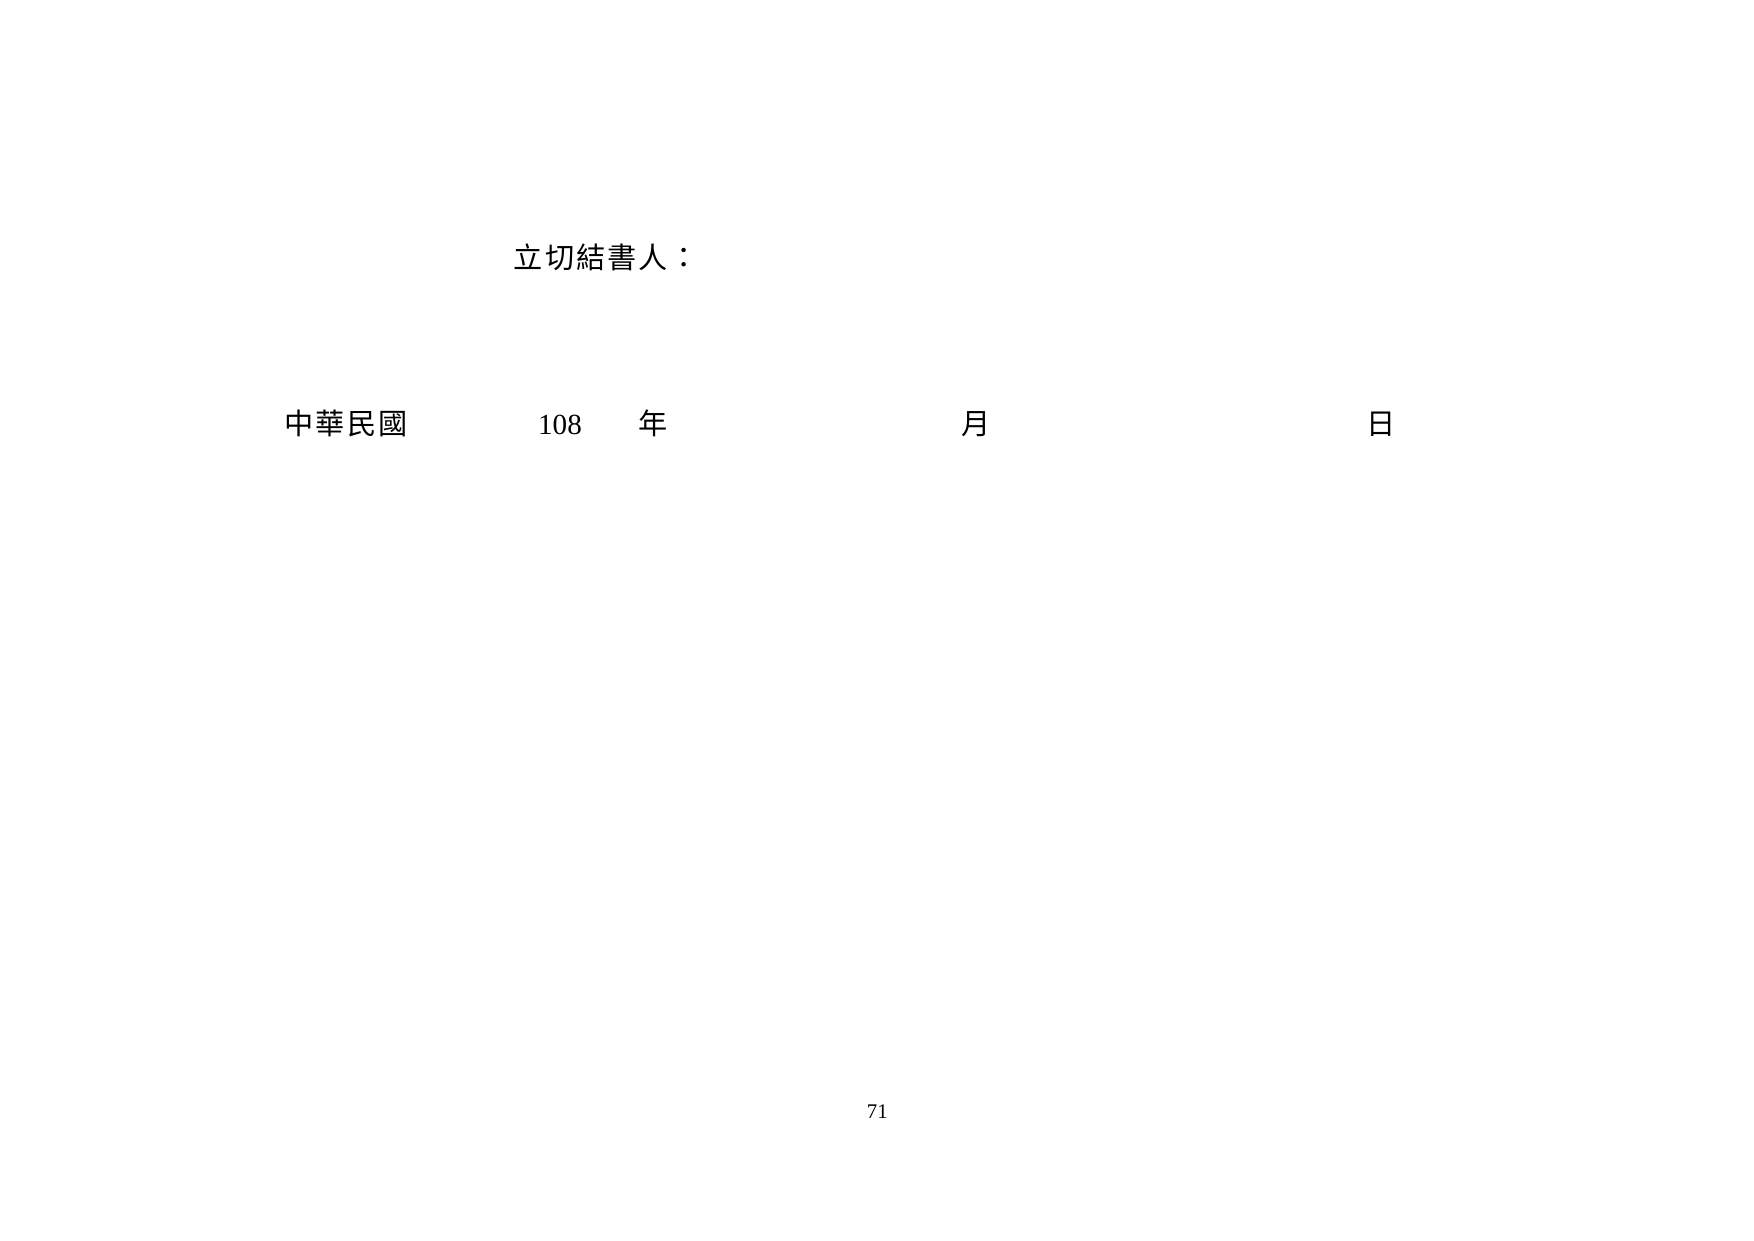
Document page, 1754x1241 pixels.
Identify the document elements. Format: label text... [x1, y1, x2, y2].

text 中華民國 108 年 月 日 [117, 339, 1637, 464]
text 立切結書人： [117, 214, 1637, 276]
